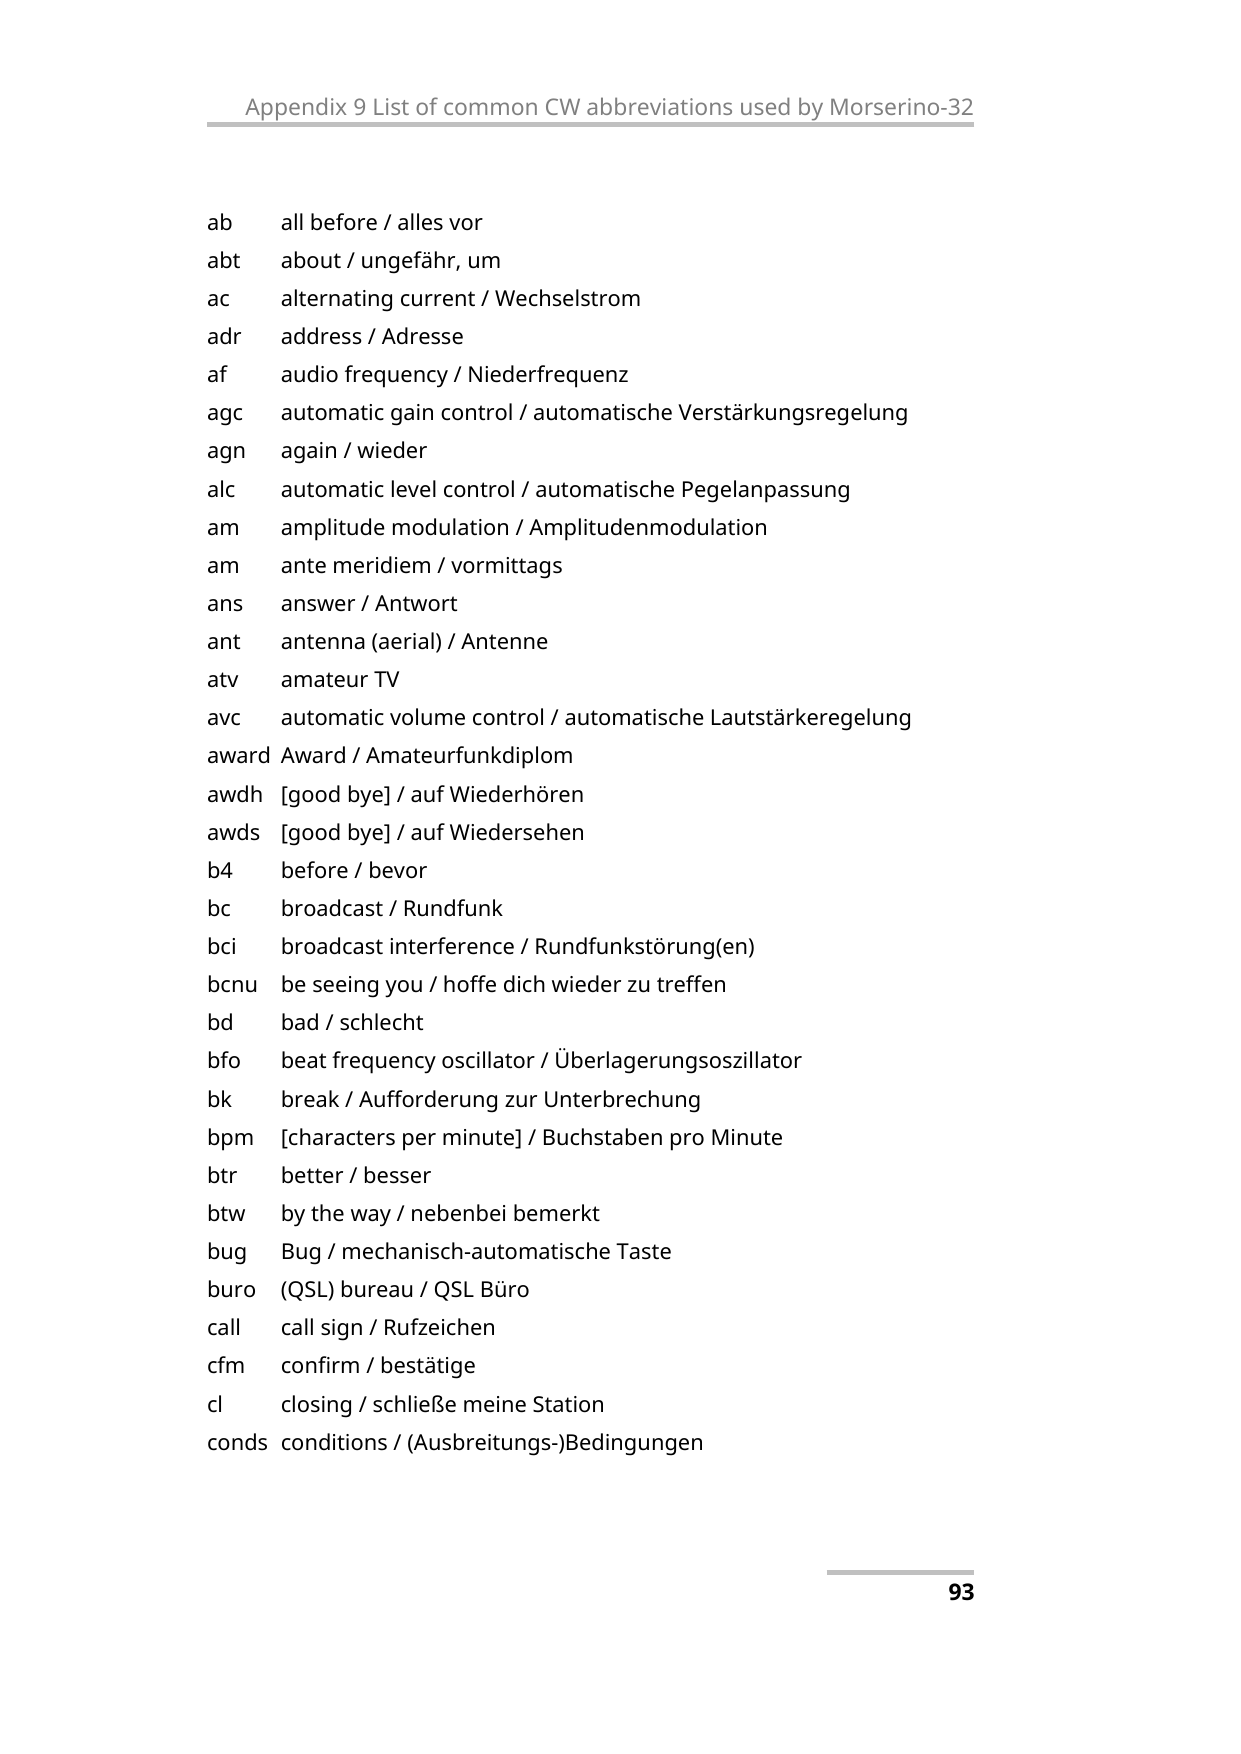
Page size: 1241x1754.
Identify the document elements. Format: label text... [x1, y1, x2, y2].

text awdh [good bye] / auf Wiederhören [207, 779, 974, 808]
text btr better / besser [207, 1160, 974, 1190]
text abt about / ungefähr, um [207, 245, 974, 275]
text bfo beat frequency oscillator / Überlagerungsoszillator [207, 1046, 974, 1075]
text ant antenna (aerial) / Antenne [207, 626, 974, 656]
text btw by the way / nebenbei bemerkt [207, 1198, 974, 1228]
text adr address / Adresse [207, 321, 974, 351]
text agc automatic gain control / automatische Verstärkungsregelung [207, 397, 974, 427]
text awds [good bye] / auf Wiedersehen [207, 817, 974, 847]
text bc broadcast / Rundfunk [207, 893, 974, 923]
text buro (QSL) bureau / QSL Büro [207, 1274, 974, 1304]
text agn again / wieder [207, 436, 974, 465]
text avc automatic volume control / automatische Lautstärkeregelung [207, 702, 974, 732]
text atv amateur TV [207, 664, 974, 694]
text b4 before / bevor [207, 855, 974, 885]
text am ante meridiem / vormittags [207, 550, 974, 580]
text ab all before / alles vor [207, 207, 974, 237]
text bd bad / schlecht [207, 1007, 974, 1037]
text cl closing / schließe meine Station [207, 1389, 974, 1418]
text ac alternating current / Wechselstrom [207, 283, 974, 313]
text bpm [characters per minute] / Buchstaben pro Minute [207, 1122, 974, 1152]
text am amplitude modulation / Amplitudenmodulation [207, 512, 974, 542]
text conds conditions / (Ausbreitungs-)Bedingungen [207, 1427, 974, 1457]
text bci broadcast interference / Rundfunkstörung(en) [207, 931, 974, 961]
text cfm confirm / bestätige [207, 1351, 974, 1380]
text call call sign / Rufzeichen [207, 1312, 974, 1342]
text bk break / Aufforderung zur Unterbrechung [207, 1084, 974, 1113]
text bcnu be seeing you / hoffe dich wieder zu treffen [207, 969, 974, 999]
text af audio frequency / Niederfrequenz [207, 359, 974, 389]
text award Award / Amateurfunkdiplom [207, 741, 974, 770]
text alc automatic level control / automatische Pegelanpassung [207, 474, 974, 503]
text bug Bug / mechanisch-automatische Taste [207, 1236, 974, 1266]
text ans answer / Antwort [207, 588, 974, 618]
